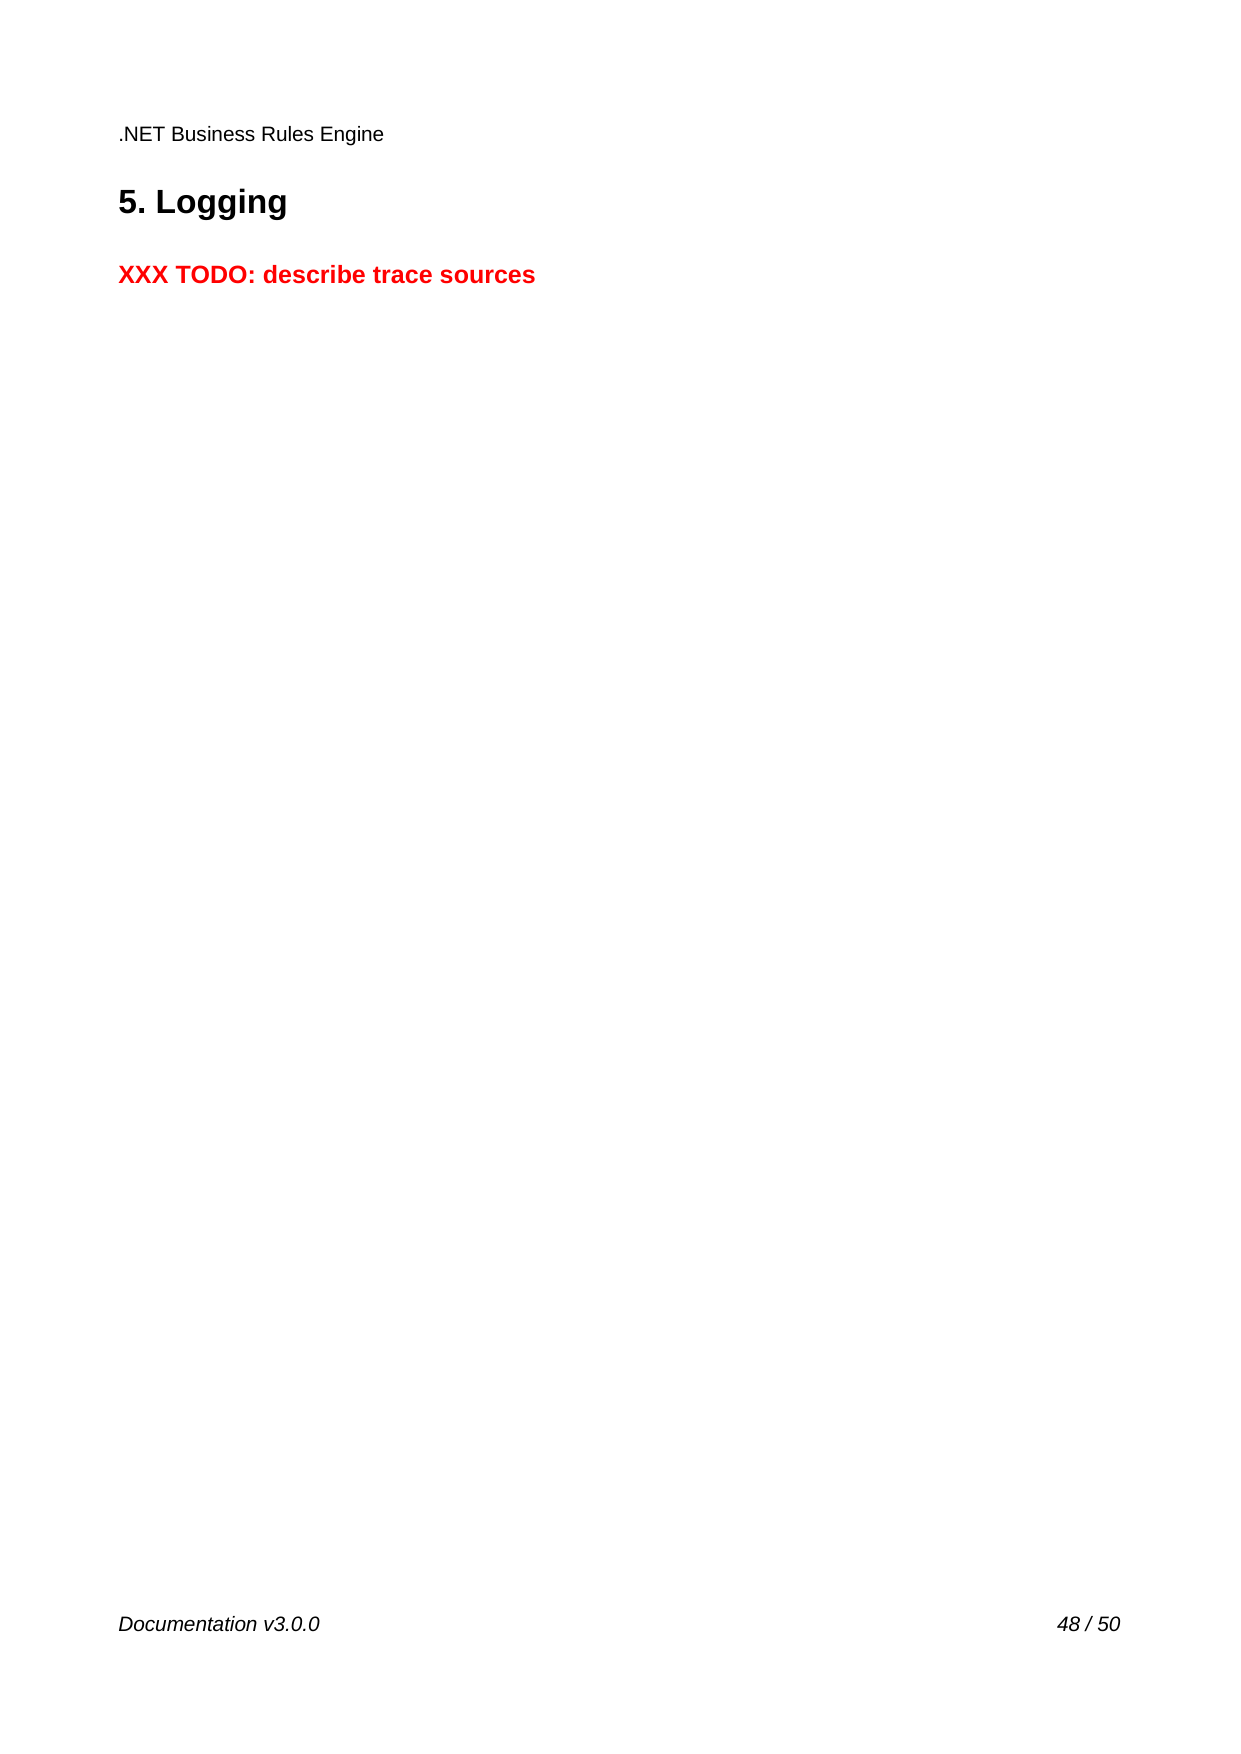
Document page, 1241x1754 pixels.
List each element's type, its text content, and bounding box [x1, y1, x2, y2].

text XXX TODO: describe trace sources [118, 261, 1124, 289]
subtitle Logging [118, 183, 1124, 220]
